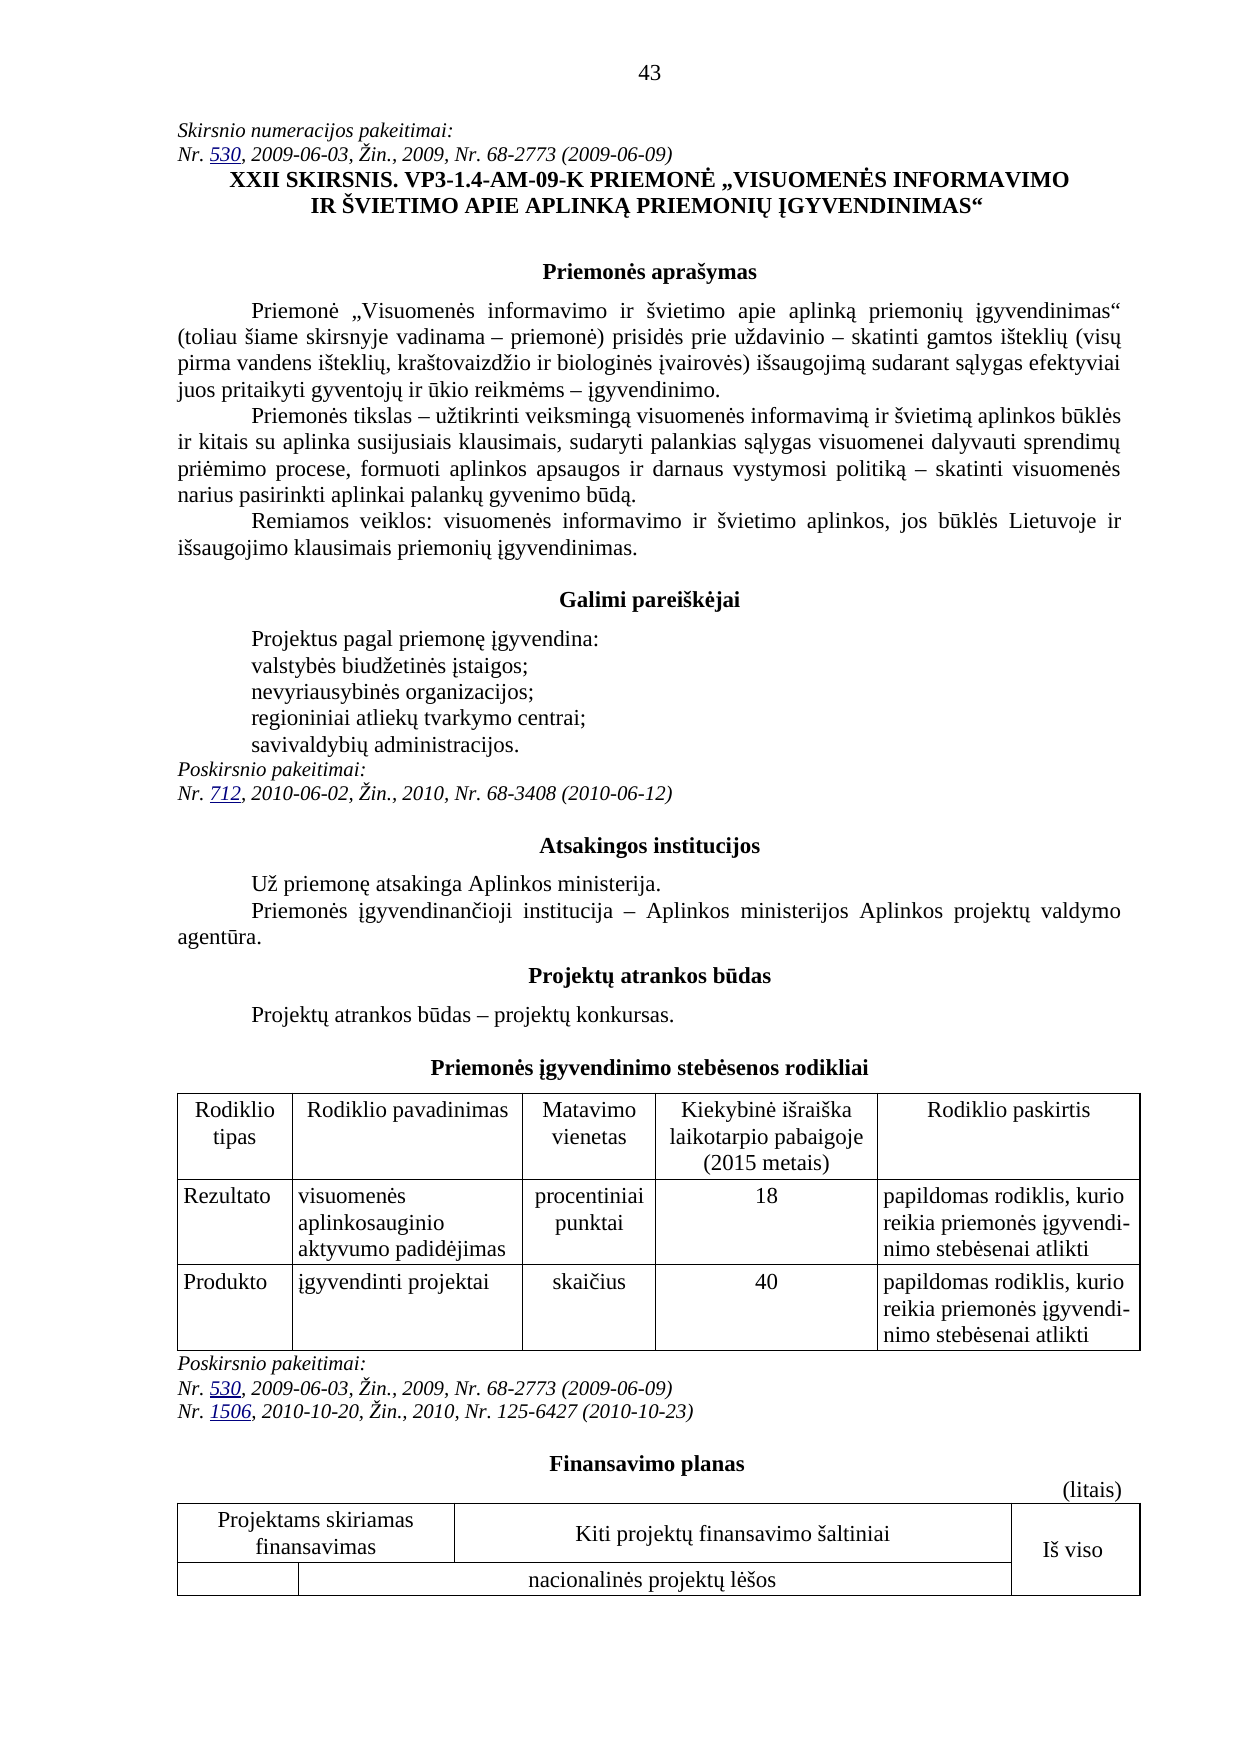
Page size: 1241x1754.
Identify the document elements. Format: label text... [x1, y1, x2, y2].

text Atsakingos institucijos [177, 832, 1122, 858]
text Nr. 530, 2009-06-03, Žin., 2009, Nr. 68-2773 (2009-06-09) [177, 142, 1122, 166]
table_cell [178, 1563, 298, 1595]
table_header Rodiklio pavadinimas [293, 1094, 522, 1178]
text nevyriausybinės organizacijos; [177, 678, 1122, 704]
table_cell procentiniai punktai [523, 1180, 655, 1264]
text Nr. 1506, 2010-10-20, Žin., 2010, Nr. 125-6427 (2010-10-23) [177, 1399, 1122, 1423]
text regioniniai atliekų tvarkymo centrai; [177, 704, 1122, 731]
table_cell papildomas rodiklis, kurio reikia priemonės įgyvendi­nimo stebėsenai atlikti [878, 1265, 1139, 1350]
text Nr. 712, 2010-06-02, Žin., 2010, Nr. 68-3408 (2010-06-12) [177, 781, 1122, 805]
text XXII SKIRSNIS. VP3-1.4-AM-09-K PRIEMONĖ „VISUOMENĖS INFORMAVIMO IR ŠVIETIMO APIE APLINKĄ PRIEMONIŲ ĮGYVENDINIMAS“ [177, 166, 1122, 219]
text Skirsnio numeracijos pakeitimai: [177, 118, 1122, 142]
text savivaldybių administracijos. [177, 731, 1122, 757]
text Projektų atrankos būdas [177, 962, 1122, 988]
table_header Rodiklio tipas [178, 1094, 292, 1178]
text Priemonė „Visuomenės informavimo ir švietimo apie aplinką priemonių įgyvendinimas“ (toliau šiame skirsnyje vadinama – priemonė) prisidės prie uždavinio – skatinti gamtos išteklių (visų pirma vandens išteklių, kraštovaizdžio ir biologinės įvairovės) išsaugojimą sudarant sąlygas efektyviai juos pritaikyti gyventojų ir ūkio reikmėms – įgyvendinimo. [177, 297, 1122, 402]
text Priemonės įgyvendinančioji institucija – Aplinkos ministerijos Aplinkos projektų valdymo agentūra. [177, 897, 1122, 949]
text Priemonės aprašymas [177, 258, 1122, 284]
table_cell Rezultato [178, 1180, 292, 1264]
text Remiamos veiklos: visuomenės informavimo ir švietimo aplinkos, jos būklės Lietuvoje ir išsaugojimo klausimais priemonių įgyvendinimas. [177, 507, 1122, 560]
text Priemonės tikslas – užtikrinti veiksmingą visuomenės informavimą ir švietimą aplinkos būklės ir kitais su aplinka susijusiais klausimais, sudaryti palankias sąlygas visuomenei dalyvauti sprendimų priėmimo procese, formuoti aplinkos apsaugos ir darnaus vystymosi politiką – skatinti visuomenės narius pasirinkti aplinkai palankų gyvenimo būdą. [177, 402, 1122, 507]
table_cell skaičius [523, 1265, 655, 1350]
text Projektus pagal priemonę įgyvendina: [177, 625, 1122, 652]
table_header Matavimo vienetas [523, 1094, 655, 1178]
table_cell įgyvendinti projektai [293, 1265, 522, 1350]
table_cell Produkto [178, 1265, 292, 1350]
table_header Rodiklio paskirtis [878, 1094, 1139, 1178]
table_header Iš viso [1012, 1504, 1139, 1595]
table_header Kiekybinė išraiška laikotarpio pabaigoje (2015 metais) [656, 1094, 877, 1178]
text Už priemonę atsakinga Aplinkos ministerija. [177, 871, 1122, 897]
table_cell 18 [656, 1180, 877, 1264]
table_header Projektams skiriamas finansavimas [178, 1504, 454, 1562]
table_cell visuomenės aplinkosauginio aktyvumo padidėjimas [293, 1180, 522, 1264]
table_cell 40 [656, 1265, 877, 1350]
text (litais) [177, 1476, 1122, 1503]
table_cell nacionalinės projektų lėšos [299, 1563, 1011, 1595]
table_header Kiti projektų finansavimo šaltiniai [455, 1504, 1011, 1562]
text Projektų atrankos būdas – projektų konkursas. [177, 1001, 1122, 1027]
text Galimi pareiškėjai [177, 587, 1122, 613]
text Poskirsnio pakeitimai: [177, 1351, 1122, 1375]
text Finansavimo planas [177, 1450, 1122, 1476]
text Poskirsnio pakeitimai: [177, 757, 1122, 781]
text valstybės biudžetinės įstaigos; [177, 652, 1122, 678]
table_cell papildomas rodiklis, kurio reikia priemonės įgyvendi­nimo stebėsenai atlikti [878, 1180, 1139, 1264]
text Priemonės įgyvendinimo stebėsenos rodikliai [177, 1054, 1122, 1080]
text Nr. 530, 2009-06-03, Žin., 2009, Nr. 68-2773 (2009-06-09) [177, 1375, 1122, 1399]
